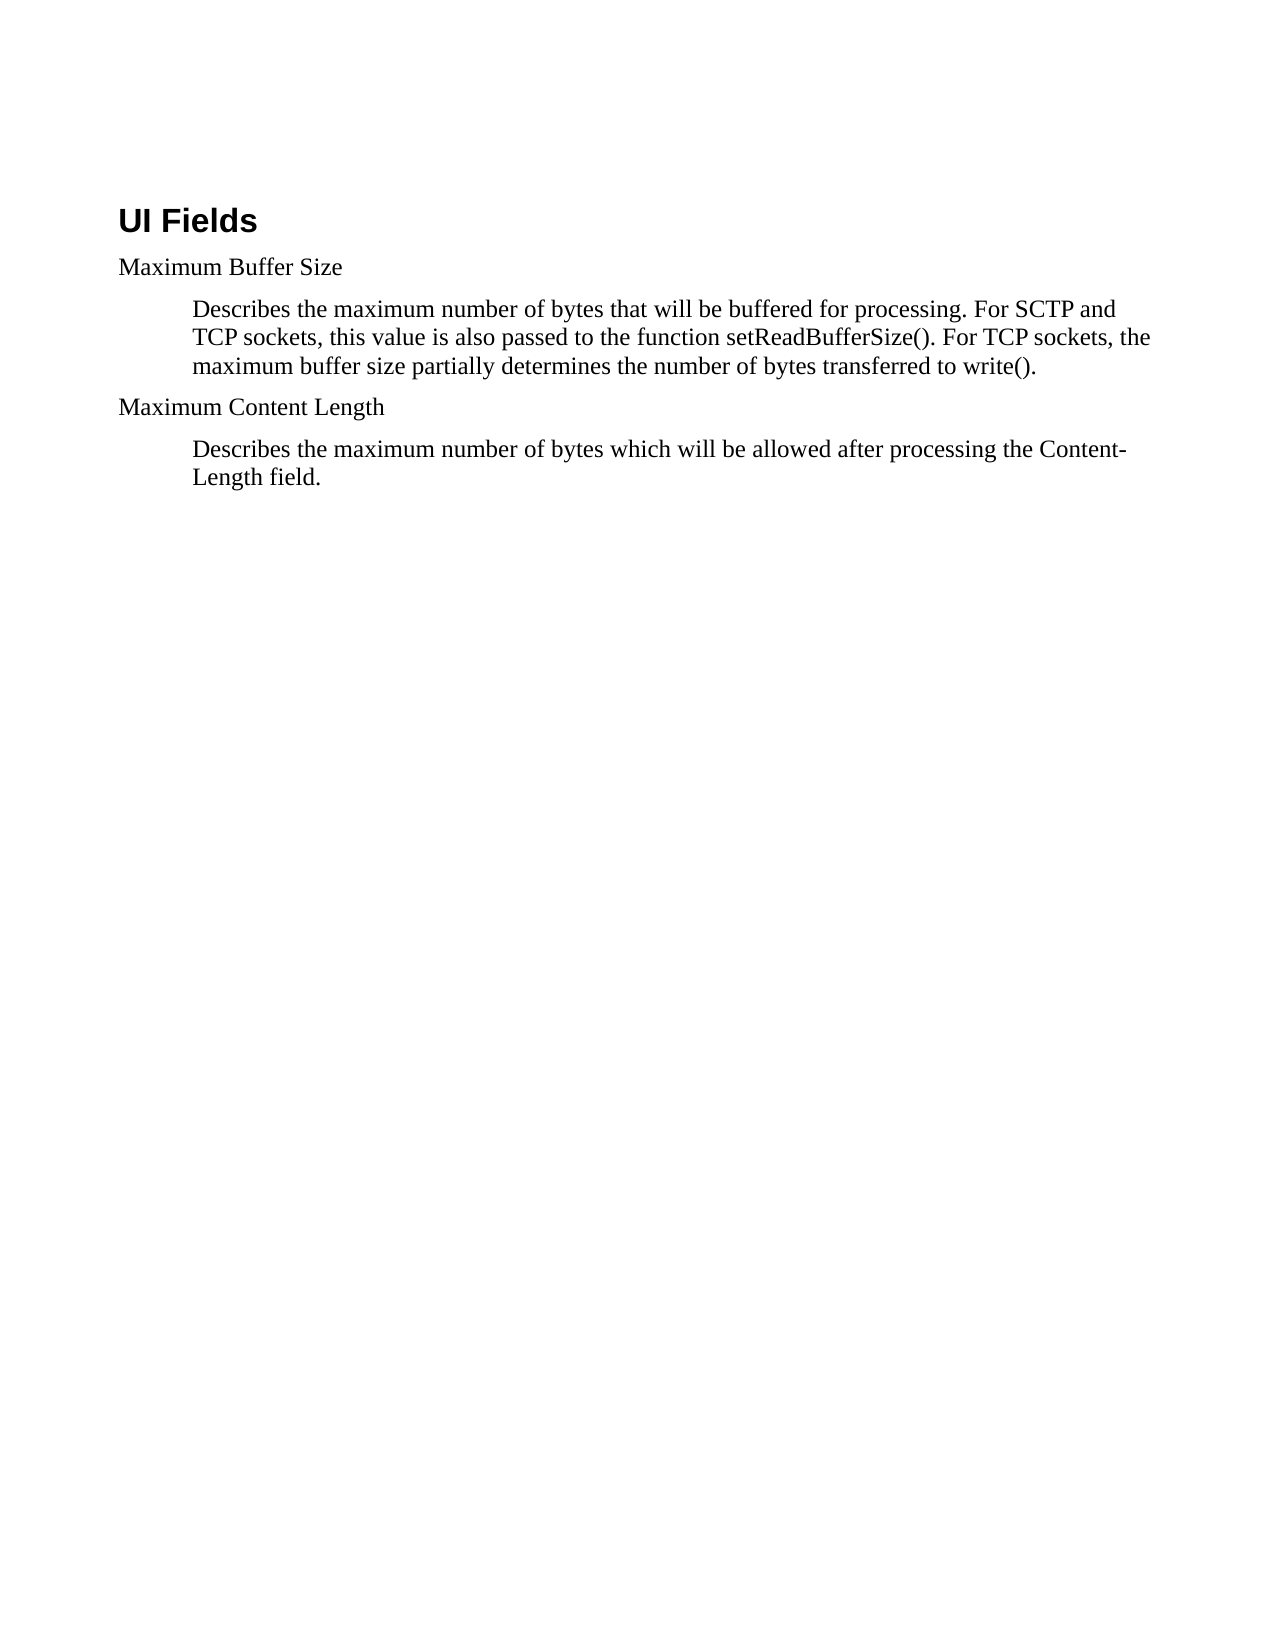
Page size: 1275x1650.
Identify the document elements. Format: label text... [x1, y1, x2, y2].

text Describes the maximum number of bytes which will be allowed after processing the Content-Length field. [192, 434, 1157, 491]
text Maximum Content Length [118, 392, 1157, 421]
subtitle UI Fields [118, 201, 1157, 240]
text Describes the maximum number of bytes that will be buffered for processing. For SCTP and TCP sockets, this value is also passed to the function setReadBufferSize(). For TCP sockets, the maximum buffer size partially determines the number of bytes transferred to write(). [192, 294, 1157, 380]
text Maximum Buffer Size [118, 252, 1157, 281]
